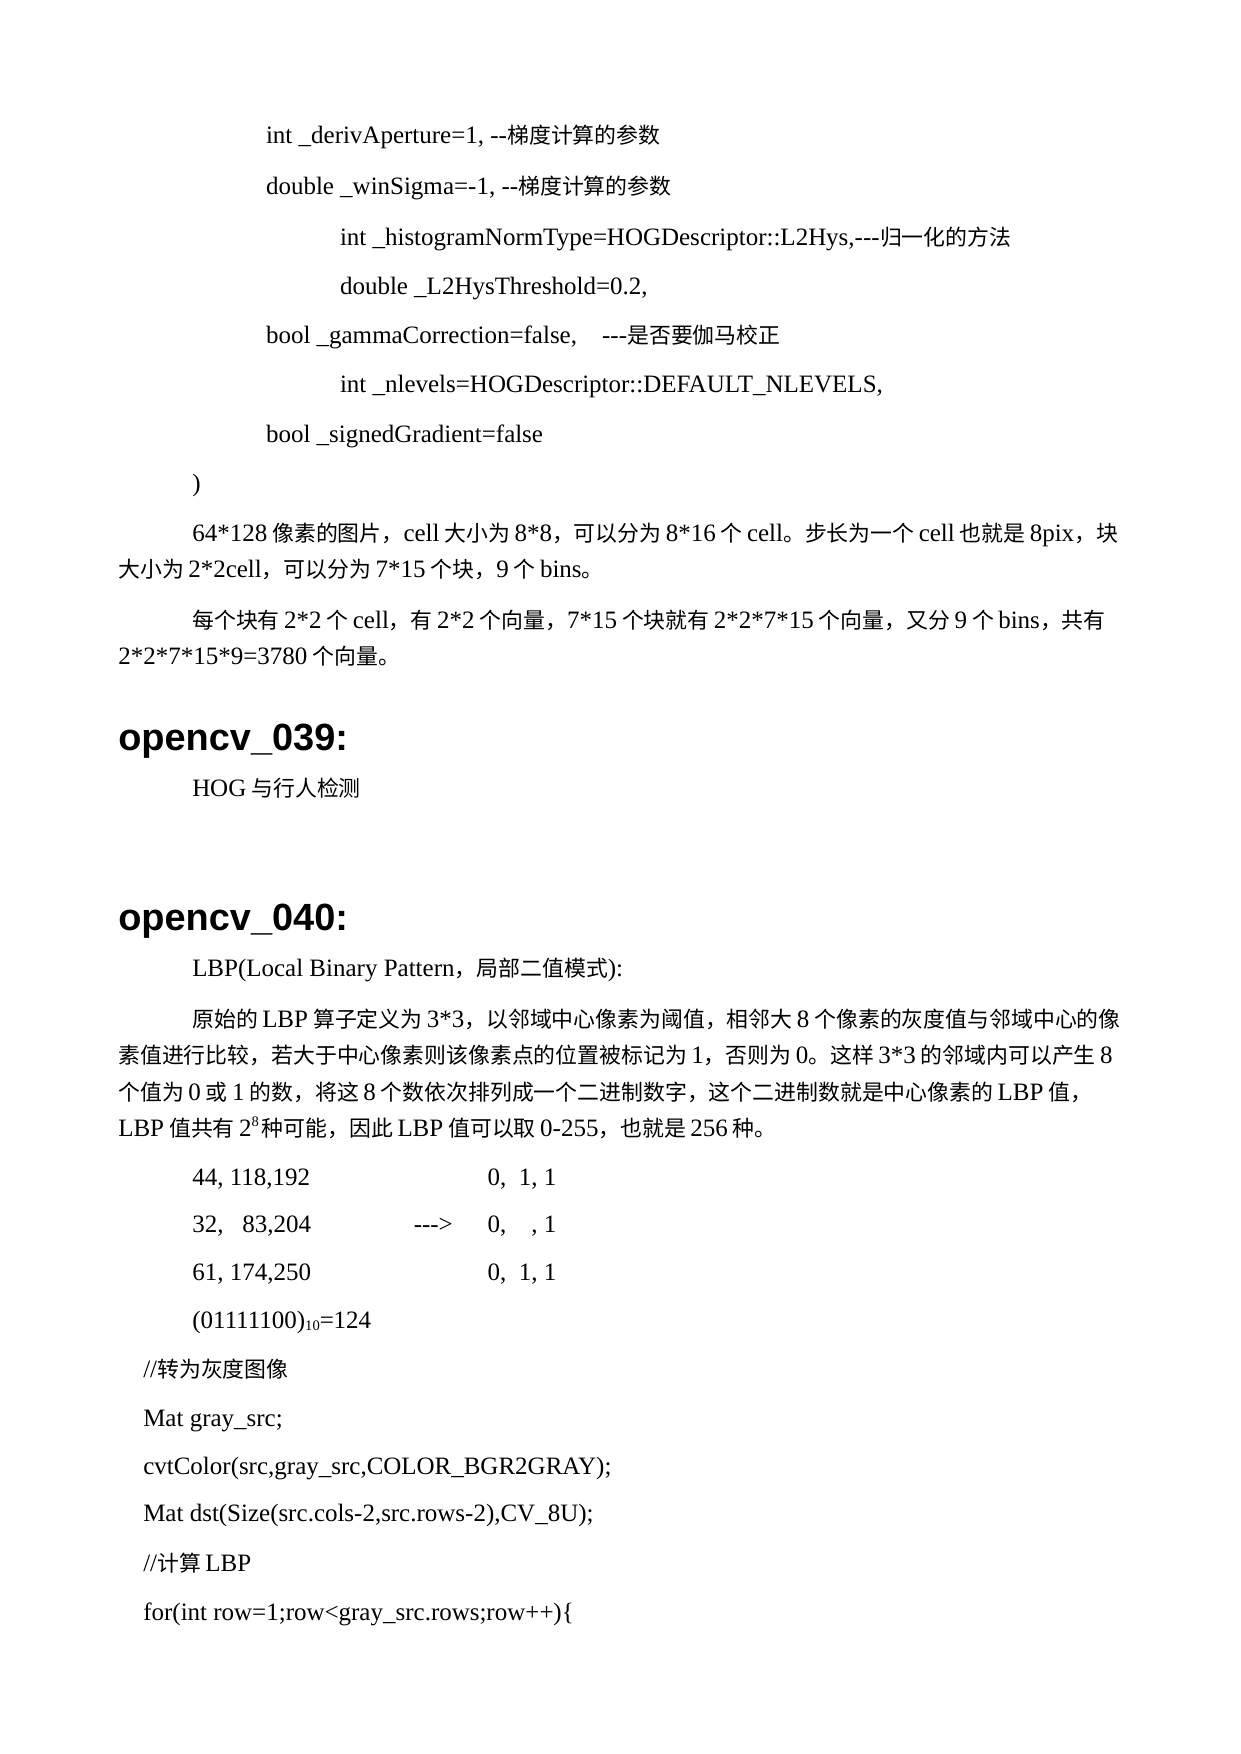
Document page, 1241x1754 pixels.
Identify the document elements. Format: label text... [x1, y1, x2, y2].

text for(int row=1;row<gray_src.rows;row++){ [118, 1597, 1122, 1626]
text //转为灰度图像 [118, 1352, 1122, 1384]
text ) [118, 468, 1122, 497]
text bool _gammaCorrection=false, ---是否要伽马校正 [118, 318, 1122, 350]
subtitle opencv_039: [118, 715, 1122, 759]
text 64*128像素的图片，cell大小为8*8，可以分为8*16个cell。步长为一个cell也就是8pix，块大小为2*2cell，可以分为7*15个块，9个bins。 [118, 516, 1122, 584]
text cvtColor(src,gray_src,COLOR_BGR2GRAY); [118, 1451, 1122, 1480]
text LBP(Local Binary Pattern，局部二值模式): [118, 951, 1122, 983]
text //计算LBP [118, 1546, 1122, 1578]
text Mat gray_src; [118, 1403, 1122, 1432]
text double _L2HysThreshold=0.2, [118, 271, 1122, 300]
text 32, 83,204 ---> 0, , 1 [118, 1209, 1122, 1238]
text 44, 118,192 0, 1, 1 [118, 1162, 1122, 1191]
subtitle opencv_040: [118, 895, 1122, 938]
text HOG与行人检测 [118, 771, 1122, 803]
text (01111100)10=124 [118, 1305, 1122, 1333]
text double _winSigma=-1, --梯度计算的参数 [118, 169, 1122, 201]
text 原始的LBP算子定义为3*3，以邻域中心像素为阈值，相邻大8个像素的灰度值与邻域中心的像素值进行比较，若大于中心像素则该像素点的位置被标记为1，否则为0。这样3*3的邻域内可以产生8个值为0或1的数，将这8个数依次排列成一个二进制数字，这个二进制数就是中心像素的LBP值，LBP值共有28种可能，因此LBP值可以取0-255，也就是256种。 [118, 1002, 1122, 1143]
text Mat dst(Size(src.cols-2,src.rows-2),CV_8U); [118, 1498, 1122, 1527]
text int _derivAperture=1, --梯度计算的参数 [118, 118, 1122, 150]
text int _histogramNormType=HOGDescriptor::L2Hys,---归一化的方法 [118, 220, 1122, 252]
text int _nlevels=HOGDescriptor::DEFAULT_NLEVELS, [118, 369, 1122, 398]
text 61, 174,250 0, 1, 1 [118, 1257, 1122, 1286]
text 每个块有2*2个cell，有2*2个向量，7*15个块就有2*2*7*15个向量，又分9个bins，共有2*2*7*15*9=3780个向量。 [118, 603, 1122, 671]
text bool _signedGradient=false [118, 417, 1122, 449]
